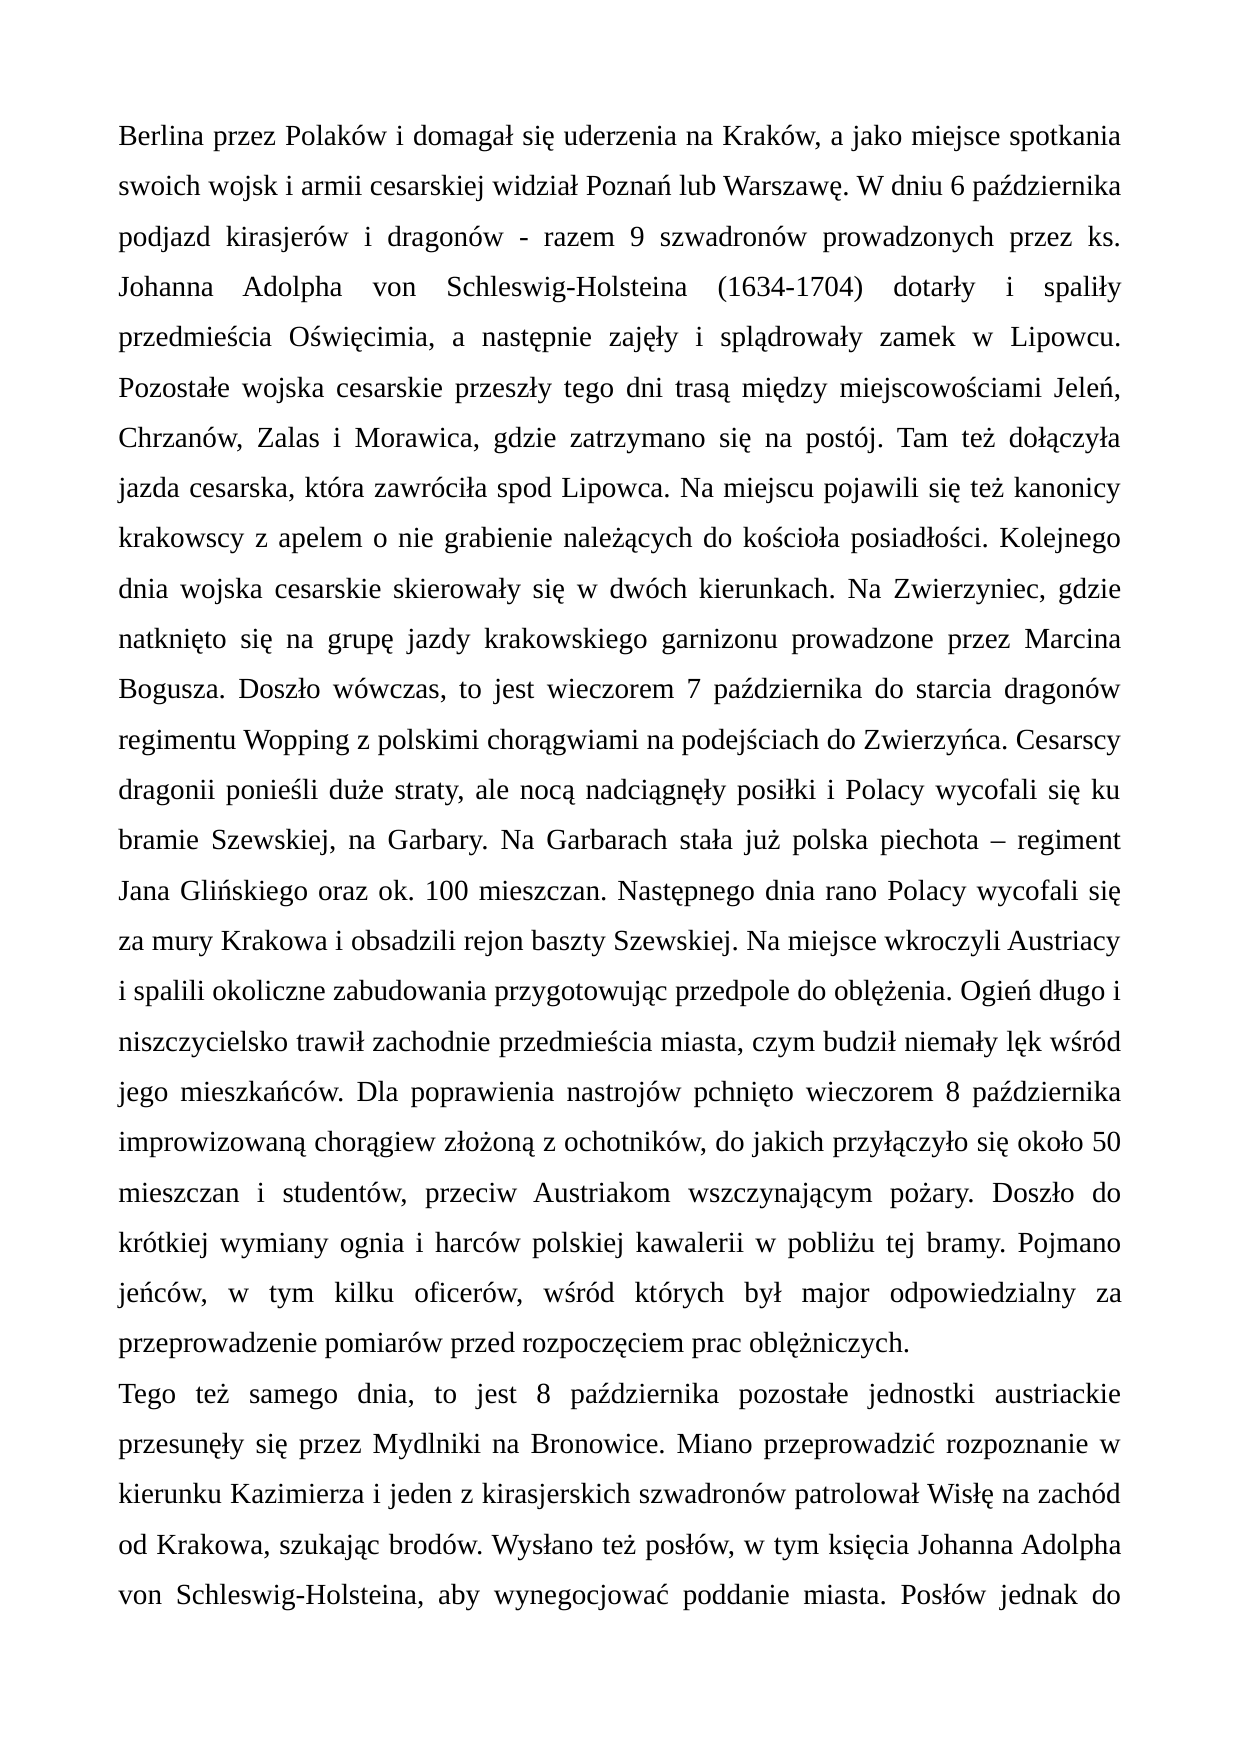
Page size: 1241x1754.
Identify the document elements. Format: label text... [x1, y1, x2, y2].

text Berlina przez Polaków i domagał się uderzenia na Kraków, a jako miejsce spotkania swoich wojsk i armii cesarskiej widział Poznań lub Warszawę. W dniu 6 października podjazd kirasjerów i dragonów - razem 9 szwadronów prowadzonych przez ks. Johanna Adolpha von Schleswig-Holsteina (1634-1704) dotarły i spaliły przedmieścia Oświęcimia, a następnie zajęły i splądrowały zamek w Lipowcu. Pozostałe wojska cesarskie przeszły tego dni trasą między miejscowościami Jeleń, Chrzanów, Zalas i Morawica, gdzie zatrzymano się na postój. Tam też dołączyła jazda cesarska, która zawróciła spod Lipowca. Na miejscu pojawili się też kanonicy krakowscy z apelem o nie grabienie należących do kościoła posiadłości. Kolejnego dnia wojska cesarskie skierowały się w dwóch kierunkach. Na Zwierzyniec, gdzie natknięto się na grupę jazdy krakowskiego garnizonu prowadzone przez Marcina Bogusza. Doszło wówczas, to jest wieczorem 7 października do starcia dragonów regimentu Wopping z polskimi chorągwiami na podejściach do Zwierzyńca. Cesarscy dragonii ponieśli duże straty, ale nocą nadciągnęły posiłki i Polacy wycofali się ku bramie Szewskiej, na Garbary. Na Garbarach stała już polska piechota – regiment Jana Glińskiego oraz ok. 100 mieszczan. Następnego dnia rano Polacy wycofali się za mury Krakowa i obsadzili rejon baszty Szewskiej. Na miejsce wkroczyli Austriacy i spalili okoliczne zabudowania przygotowując przedpole do oblężenia. Ogień długo i niszczycielsko trawił zachodnie przedmieścia miasta, czym budził niemały lęk wśród jego mieszkańców. Dla poprawienia nastrojów pchnięto wieczorem 8 października improwizowaną chorągiew złożoną z ochotników, do jakich przyłączyło się około 50 mieszczan i studentów, przeciw Austriakom wszczynającym pożary. Doszło do krótkiej wymiany ognia i harców polskiej kawalerii w pobliżu tej bramy. Pojmano jeńców, w tym kilku oficerów, wśród których był major odpowiedzialny za przeprowadzenie pomiarów przed rozpoczęciem prac oblężniczych. [118, 118, 1122, 1359]
text Tego też samego dnia, to jest 8 października pozostałe jednostki austriackie przesunęły się przez Mydlniki na Bronowice. Miano przeprowadzić rozpoznanie w kierunku Kazimierza i jeden z kirasjerskich szwadronów patrolował Wisłę na zachód od Krakowa, szukając brodów. Wysłano też posłów, w tym księcia Johanna Adolpha von Schleswig-Holsteina, aby wynegocjować poddanie miasta. Posłów jednak do [118, 1376, 1122, 1611]
